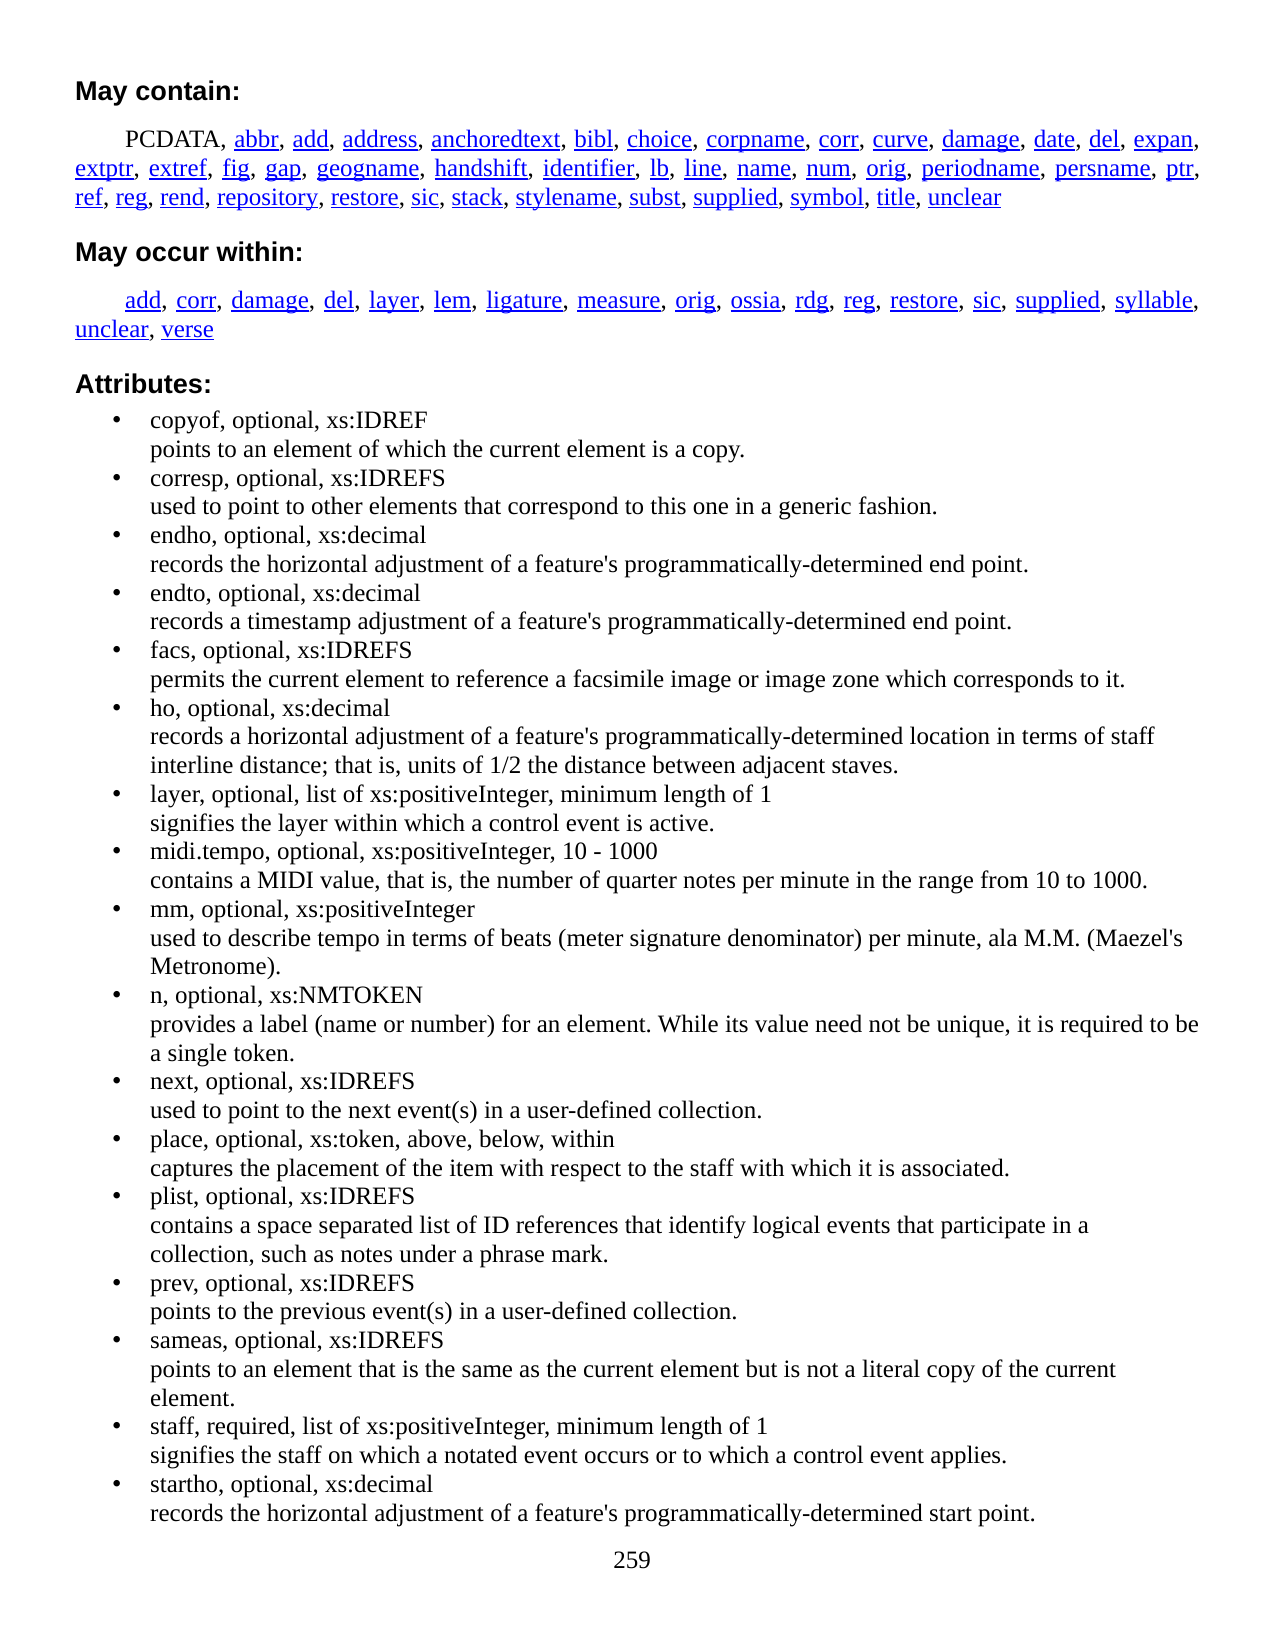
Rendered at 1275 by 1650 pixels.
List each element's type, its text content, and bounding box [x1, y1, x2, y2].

list mm, optional, xs:positiveInteger used to describe tempo in terms of beats (meter signature denominator) per minute, ala M.M. (Maezel's Metronome). [112, 894, 1200, 980]
list endho, optional, xs:decimal records the horizontal adjustment of a feature's programmatically-determined end point. [112, 520, 1200, 578]
list sameas, optional, xs:IDREFS points to an element that is the same as the current element but is not a literal copy of the current element. [112, 1325, 1200, 1411]
list copyof, optional, xs:IDREF points to an element of which the current element is a copy. [112, 405, 1200, 463]
list next, optional, xs:IDREFS used to point to the next event(s) in a user-defined collection. [112, 1066, 1200, 1124]
list plist, optional, xs:IDREFS contains a space separated list of ID references that identify logical events that participate in a collection, such as notes under a phrase mark. [112, 1181, 1200, 1268]
list endto, optional, xs:decimal records a timestamp adjustment of a feature's programmatically-determined end point. [112, 578, 1200, 635]
subtitle May occur within: [75, 236, 1200, 267]
list startho, optional, xs:decimal records the horizontal adjustment of a feature's programmatically-determined start point. [112, 1469, 1200, 1526]
list place, optional, xs:token, above, below, within captures the placement of the item with respect to the staff with which it is associated. [112, 1124, 1200, 1181]
text add, corr, damage, del, layer, lem, ligature, measure, orig, ossia, rdg, reg, restore, sic, supplied, syllable, unclear, verse [75, 285, 1200, 343]
list corresp, optional, xs:IDREFS used to point to other elements that correspond to this one in a generic fashion. [112, 463, 1200, 520]
subtitle May contain: [75, 75, 1200, 106]
list layer, optional, list of xs:positiveInteger, minimum length of 1 signifies the layer within which a control event is active. [112, 779, 1200, 836]
list prev, optional, xs:IDREFS points to the previous event(s) in a user-defined collection. [112, 1268, 1200, 1325]
list n, optional, xs:NMTOKEN provides a label (name or number) for an element. While its value need not be unique, it is required to be a single token. [112, 980, 1200, 1066]
subtitle Attributes: [75, 368, 1200, 399]
text PCDATA, abbr, add, address, anchoredtext, bibl, choice, corpname, corr, curve, damage, date, del, expan, extptr, extref, fig, gap, geogname, handshift, identifier, lb, line, name, num, orig, periodname, persname, ptr, ref, reg, rend, repository, restore, sic, stack, stylename, subst, supplied, symbol, title, unclear [75, 124, 1200, 211]
list midi.tempo, optional, xs:positiveInteger, 10 - 1000 contains a MIDI value, that is, the number of quarter notes per minute in the range from 10 to 1000. [112, 836, 1200, 894]
list staff, required, list of xs:positiveInteger, minimum length of 1 signifies the staff on which a notated event occurs or to which a control event applies. [112, 1411, 1200, 1469]
list ho, optional, xs:decimal records a horizontal adjustment of a feature's programmatically-determined location in terms of staff interline distance; that is, units of 1/2 the distance between adjacent staves. [112, 693, 1200, 779]
list facs, optional, xs:IDREFS permits the current element to reference a facsimile image or image zone which corresponds to it. [112, 635, 1200, 693]
